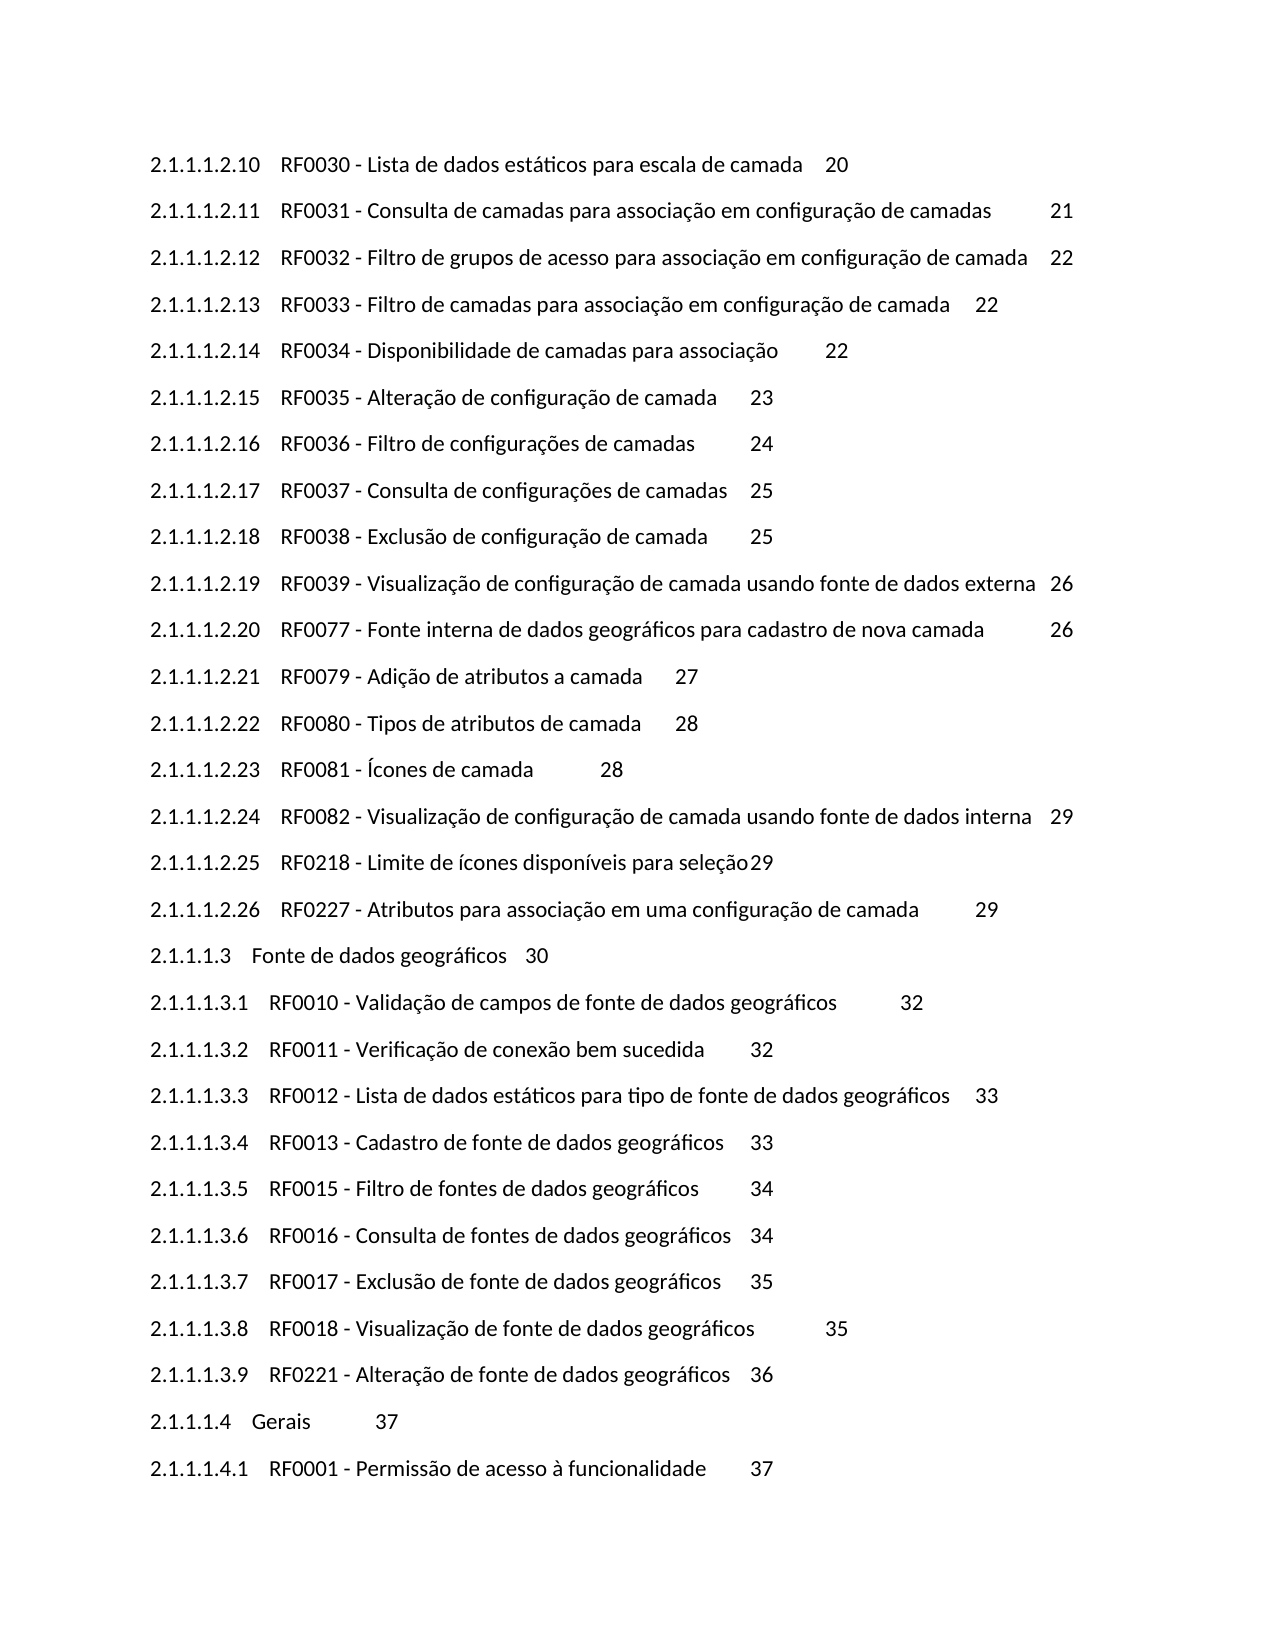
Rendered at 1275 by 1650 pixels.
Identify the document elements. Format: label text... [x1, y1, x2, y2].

text 2.1.1.1.2.10 RF0030 - Lista de dados estáticos para escala de camada 20 [150, 150, 1125, 178]
text 2.1.1.1.2.21 RF0079 - Adição de atributos a camada 27 [150, 662, 1125, 690]
text 2.1.1.1.2.25 RF0218 - Limite de ícones disponíveis para seleção 29 [150, 848, 1125, 876]
text 2.1.1.1.2.13 RF0033 - Filtro de camadas para associação em configuração de camada 22 [150, 290, 1125, 318]
text 2.1.1.1.2.18 RF0038 - Exclusão de configuração de camada 25 [150, 522, 1125, 551]
text 2.1.1.1.2.14 RF0034 - Disponibilidade de camadas para associação 22 [150, 336, 1125, 364]
text 2.1.1.1.4 Gerais 37 [150, 1407, 1125, 1435]
text 2.1.1.1.2.26 RF0227 - Atributos para associação em uma configuração de camada 29 [150, 895, 1125, 923]
text 2.1.1.1.2.17 RF0037 - Consulta de configurações de camadas 25 [150, 476, 1125, 504]
text 2.1.1.1.3.5 RF0015 - Filtro de fontes de dados geográficos 34 [150, 1174, 1125, 1202]
text 2.1.1.1.3.7 RF0017 - Exclusão de fonte de dados geográficos 35 [150, 1267, 1125, 1296]
text 2.1.1.1.2.12 RF0032 - Filtro de grupos de acesso para associação em configuração de camada 22 [150, 243, 1125, 271]
text 2.1.1.1.2.23 RF0081 - Ícones de camada 28 [150, 755, 1125, 783]
text 2.1.1.1.3.3 RF0012 - Lista de dados estáticos para tipo de fonte de dados geográficos 33 [150, 1081, 1125, 1109]
text 2.1.1.1.4.1 RF0001 - Permissão de acesso à funcionalidade 37 [150, 1454, 1125, 1482]
text 2.1.1.1.2.22 RF0080 - Tipos de atributos de camada 28 [150, 709, 1125, 737]
text 2.1.1.1.3.6 RF0016 - Consulta de fontes de dados geográficos 34 [150, 1221, 1125, 1249]
text 2.1.1.1.3.8 RF0018 - Visualização de fonte de dados geográficos 35 [150, 1314, 1125, 1342]
text 2.1.1.1.2.24 RF0082 - Visualização de configuração de camada usando fonte de dados interna 29 [150, 802, 1125, 830]
text 2.1.1.1.3.2 RF0011 - Verificação de conexão bem sucedida 32 [150, 1035, 1125, 1063]
text 2.1.1.1.2.20 RF0077 - Fonte interna de dados geográficos para cadastro de nova camada 26 [150, 616, 1125, 644]
text 2.1.1.1.3.1 RF0010 - Validação de campos de fonte de dados geográficos 32 [150, 988, 1125, 1016]
text 2.1.1.1.3 Fonte de dados geográficos 30 [150, 942, 1125, 969]
text 2.1.1.1.2.19 RF0039 - Visualização de configuração de camada usando fonte de dados externa 26 [150, 569, 1125, 597]
text 2.1.1.1.2.16 RF0036 - Filtro de configurações de camadas 24 [150, 429, 1125, 457]
text 2.1.1.1.3.4 RF0013 - Cadastro de fonte de dados geográficos 33 [150, 1128, 1125, 1156]
text 2.1.1.1.2.15 RF0035 - Alteração de configuração de camada 23 [150, 383, 1125, 411]
text 2.1.1.1.2.11 RF0031 - Consulta de camadas para associação em configuração de camadas 21 [150, 197, 1125, 224]
text 2.1.1.1.3.9 RF0221 - Alteração de fonte de dados geográficos 36 [150, 1361, 1125, 1389]
